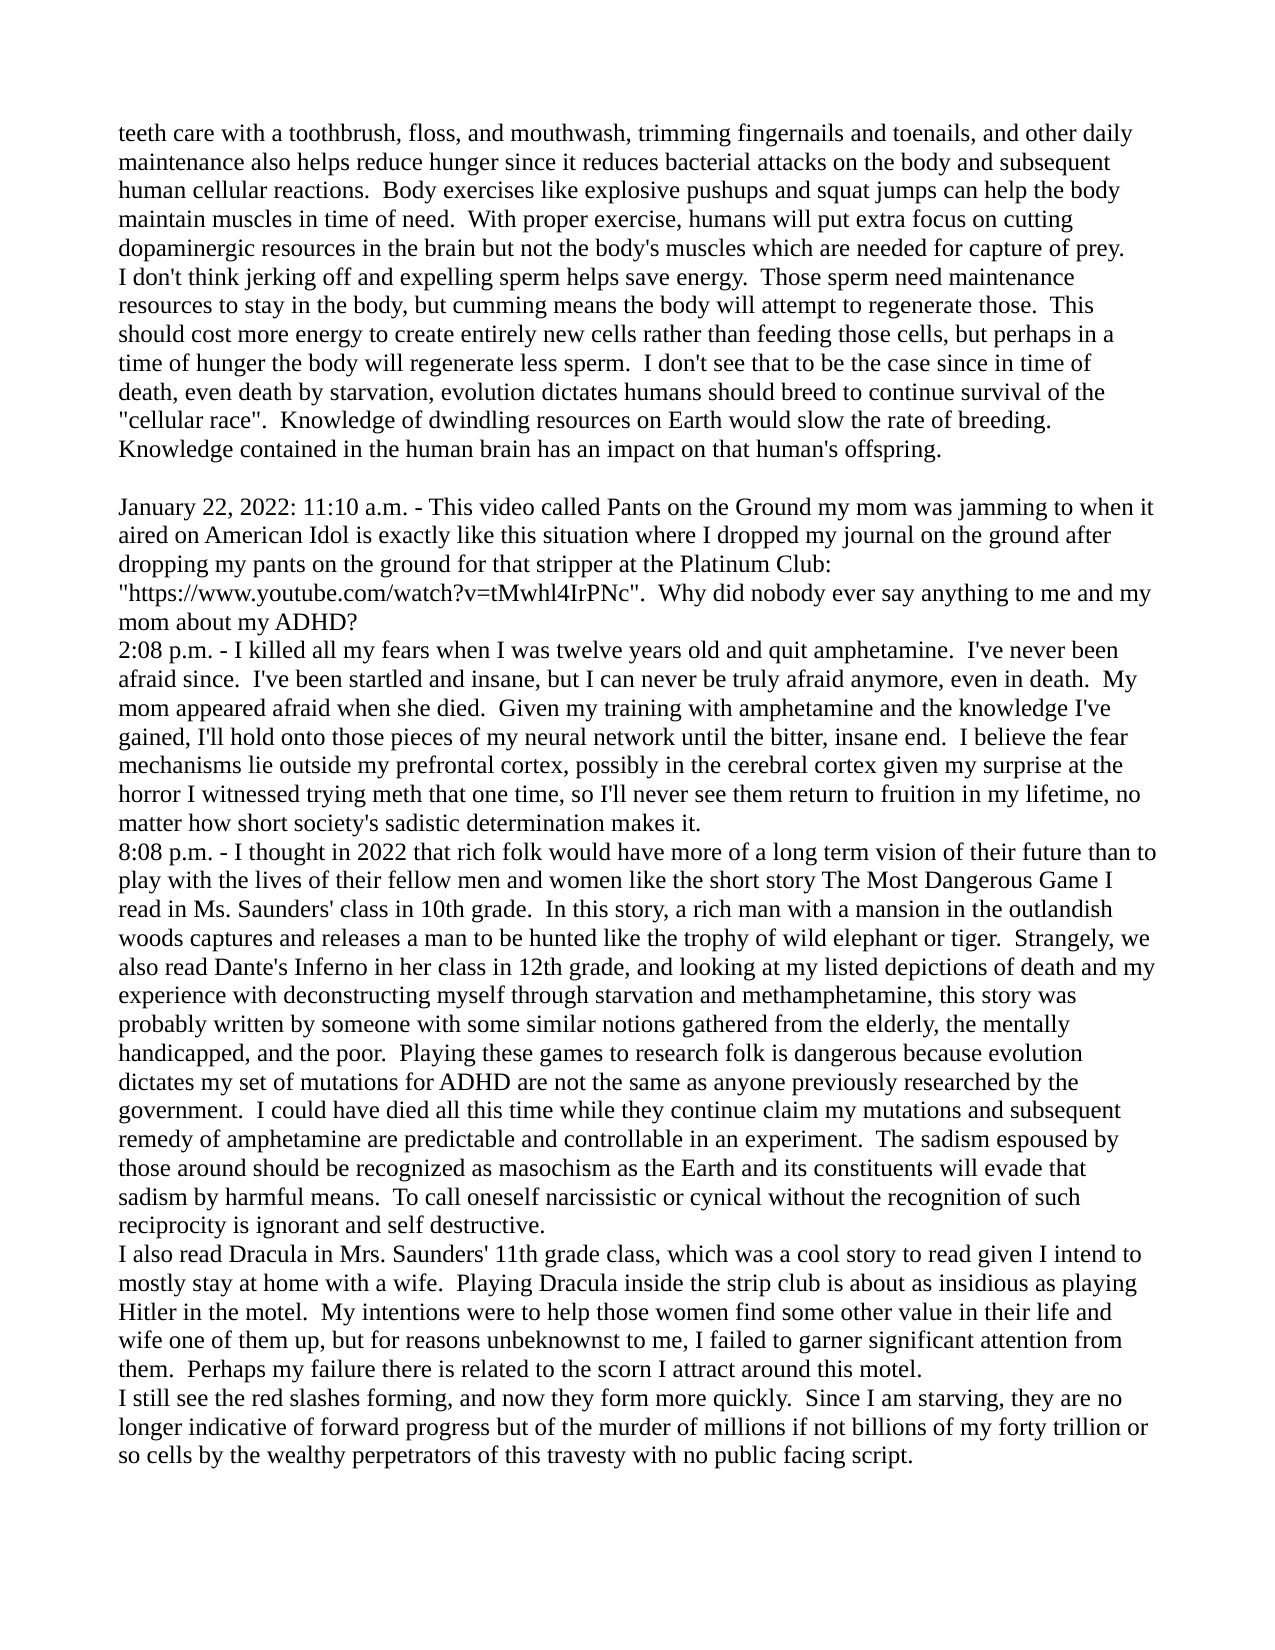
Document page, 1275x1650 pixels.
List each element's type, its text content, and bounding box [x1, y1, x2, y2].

text January 22, 2022: 11:10 a.m. - This video called Pants on the Ground my mom was jamming to when it aired on American Idol is exactly like this situation where I dropped my journal on the ground after dropping my pants on the ground for that stripper at the Platinum Club: "https://www.youtube.com/watch?v=tMwhl4IrPNc". Why did nobody ever say anything to me and my mom about my ADHD? [118, 492, 1157, 636]
text 8:08 p.m. - I thought in 2022 that rich folk would have more of a long term vision of their future than to play with the lives of their fellow men and women like the short story The Most Dangerous Game I read in Ms. Saunders' class in 10th grade. In this story, a rich man with a mansion in the outlandish woods captures and releases a man to be hunted like the trophy of wild elephant or tiger. Strangely, we also read Dante's Inferno in her class in 12th grade, and looking at my listed depictions of death and my experience with deconstructing myself through starvation and methamphetamine, this story was probably written by someone with some similar notions gathered from the elderly, the mentally handicapped, and the poor. Playing these games to research folk is dangerous because evolution dictates my set of mutations for ADHD are not the same as anyone previously researched by the government. I could have died all this time while they continue claim my mutations and subsequent remedy of amphetamine are predictable and controllable in an experiment. The sadism espoused by those around should be recognized as masochism as the Earth and its constituents will evade that sadism by harmful means. To call oneself narcissistic or cynical without the recognition of such reciprocity is ignorant and self destructive. [118, 837, 1157, 1239]
text I also read Dracula in Mrs. Saunders' 11th grade class, which was a cool story to read given I intend to mostly stay at home with a wife. Playing Dracula inside the strip club is about as insidious as playing Hitler in the motel. My intentions were to help those women find some other value in their life and wife one of them up, but for reasons unbeknownst to me, I failed to garner significant attention from them. Perhaps my failure there is related to the scorn I attract around this motel. [118, 1239, 1157, 1383]
text I don't think jerking off and expelling sperm helps save energy. Those sperm need maintenance resources to stay in the body, but cumming means the body will attempt to regenerate those. This should cost more energy to create entirely new cells rather than feeding those cells, but perhaps in a time of hunger the body will regenerate less sperm. I don't see that to be the case since in time of death, even death by starvation, evolution dictates humans should breed to continue survival of the "cellular race". Knowledge of dwindling resources on Earth would slow the rate of breeding. Knowledge contained in the human brain has an impact on that human's offspring. [118, 262, 1157, 463]
text I still see the red slashes forming, and now they form more quickly. Since I am starving, they are no longer indicative of forward progress but of the murder of millions if not billions of my forty trillion or so cells by the wealthy perpetrators of this travesty with no public facing script. [118, 1383, 1157, 1469]
text 2:08 p.m. - I killed all my fears when I was twelve years old and quit amphetamine. I've never been afraid since. I've been startled and insane, but I can never be truly afraid anymore, even in death. My mom appeared afraid when she died. Given my training with amphetamine and the knowledge I've gained, I'll hold onto those pieces of my neural network until the bitter, insane end. I believe the fear mechanisms lie outside my prefrontal cortex, possibly in the cerebral cortex given my surprise at the horror I witnessed trying meth that one time, so I'll never see them return to fruition in my lifetime, no matter how short society's sadistic determination makes it. [118, 636, 1157, 837]
text teeth care with a toothbrush, floss, and mouthwash, trimming fingernails and toenails, and other daily maintenance also helps reduce hunger since it reduces bacterial attacks on the body and subsequent human cellular reactions. Body exercises like explosive pushups and squat jumps can help the body maintain muscles in time of need. With proper exercise, humans will put extra focus on cutting dopaminergic resources in the brain but not the body's muscles which are needed for capture of prey. [118, 118, 1157, 262]
